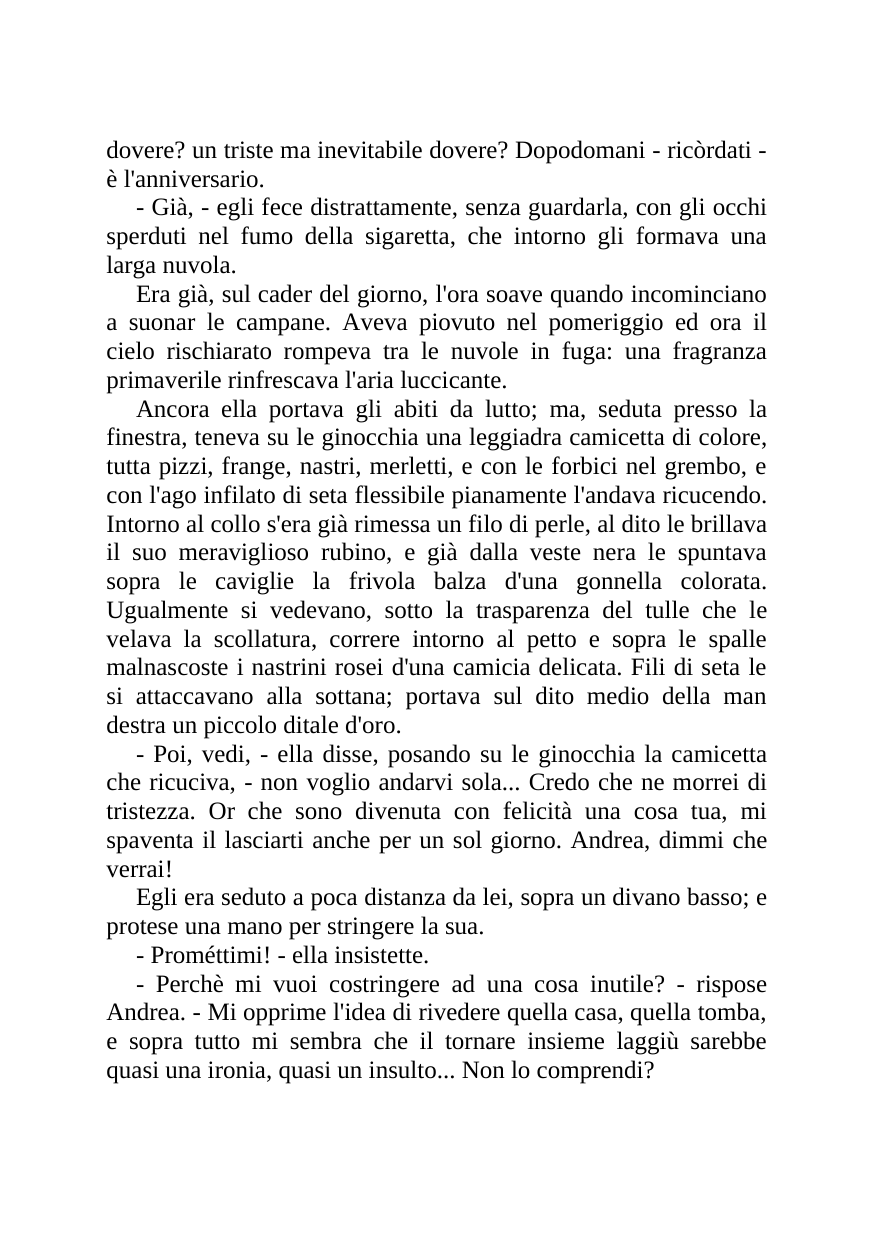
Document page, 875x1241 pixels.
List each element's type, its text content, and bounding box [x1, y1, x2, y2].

text dovere? un triste ma inevitabile dovere? Dopodomani - ricòrdati - è l'anniversario. [106, 135, 768, 192]
text - Già, - egli fece distrattamente, senza guardarla, con gli occhi sperduti nel fumo della sigaretta, che intorno gli formava una larga nuvola. [106, 192, 768, 279]
text Egli era seduto a poca distanza da lei, sopra un divano basso; e protese una mano per stringere la sua. [106, 882, 768, 940]
text - Poi, vedi, - ella disse, posando su le ginocchia la camicetta che ricuciva, - non voglio andarvi sola... Credo che ne morrei di tristezza. Or che sono divenuta con felicità una cosa tua, mi spaventa il lasciarti anche per un sol giorno. Andrea, dimmi che verrai! [106, 739, 768, 882]
text Era già, sul cader del giorno, l'ora soave quando incominciano a suonar le campane. Aveva piovuto nel pomeriggio ed ora il cielo rischiarato rompeva tra le nuvole in fuga: una fragranza primaverile rinfrescava l'aria luccicante. [106, 279, 768, 394]
text - Perchè mi vuoi costringere ad una cosa inutile? - rispose Andrea. - Mi opprime l'idea di rivedere quella casa, quella tomba, e sopra tutto mi sembra che il tornare insieme laggiù sarebbe quasi una ironia, quasi un insulto... Non lo comprendi? [106, 969, 768, 1084]
text - Prométtimi! - ella insistette. [106, 940, 768, 969]
text Ancora ella portava gli abiti da lutto; ma, seduta presso la finestra, teneva su le ginocchia una leggiadra camicetta di colore, tutta pizzi, frange, nastri, merletti, e con le forbici nel grembo, e con l'ago infilato di seta flessibile pianamente l'andava ricucendo. Intorno al collo s'era già rimessa un filo di perle, al dito le brillava il suo meraviglioso rubino, e già dalla veste nera le spuntava sopra le caviglie la frivola balza d'una gonnella colorata. Ugualmente si vedevano, sotto la trasparenza del tulle che le velava la scollatura, correre intorno al petto e sopra le spalle malnascoste i nastrini rosei d'una camicia delicata. Fili di seta le si attaccavano alla sottana; portava sul dito medio della man destra un piccolo ditale d'oro. [106, 394, 768, 739]
